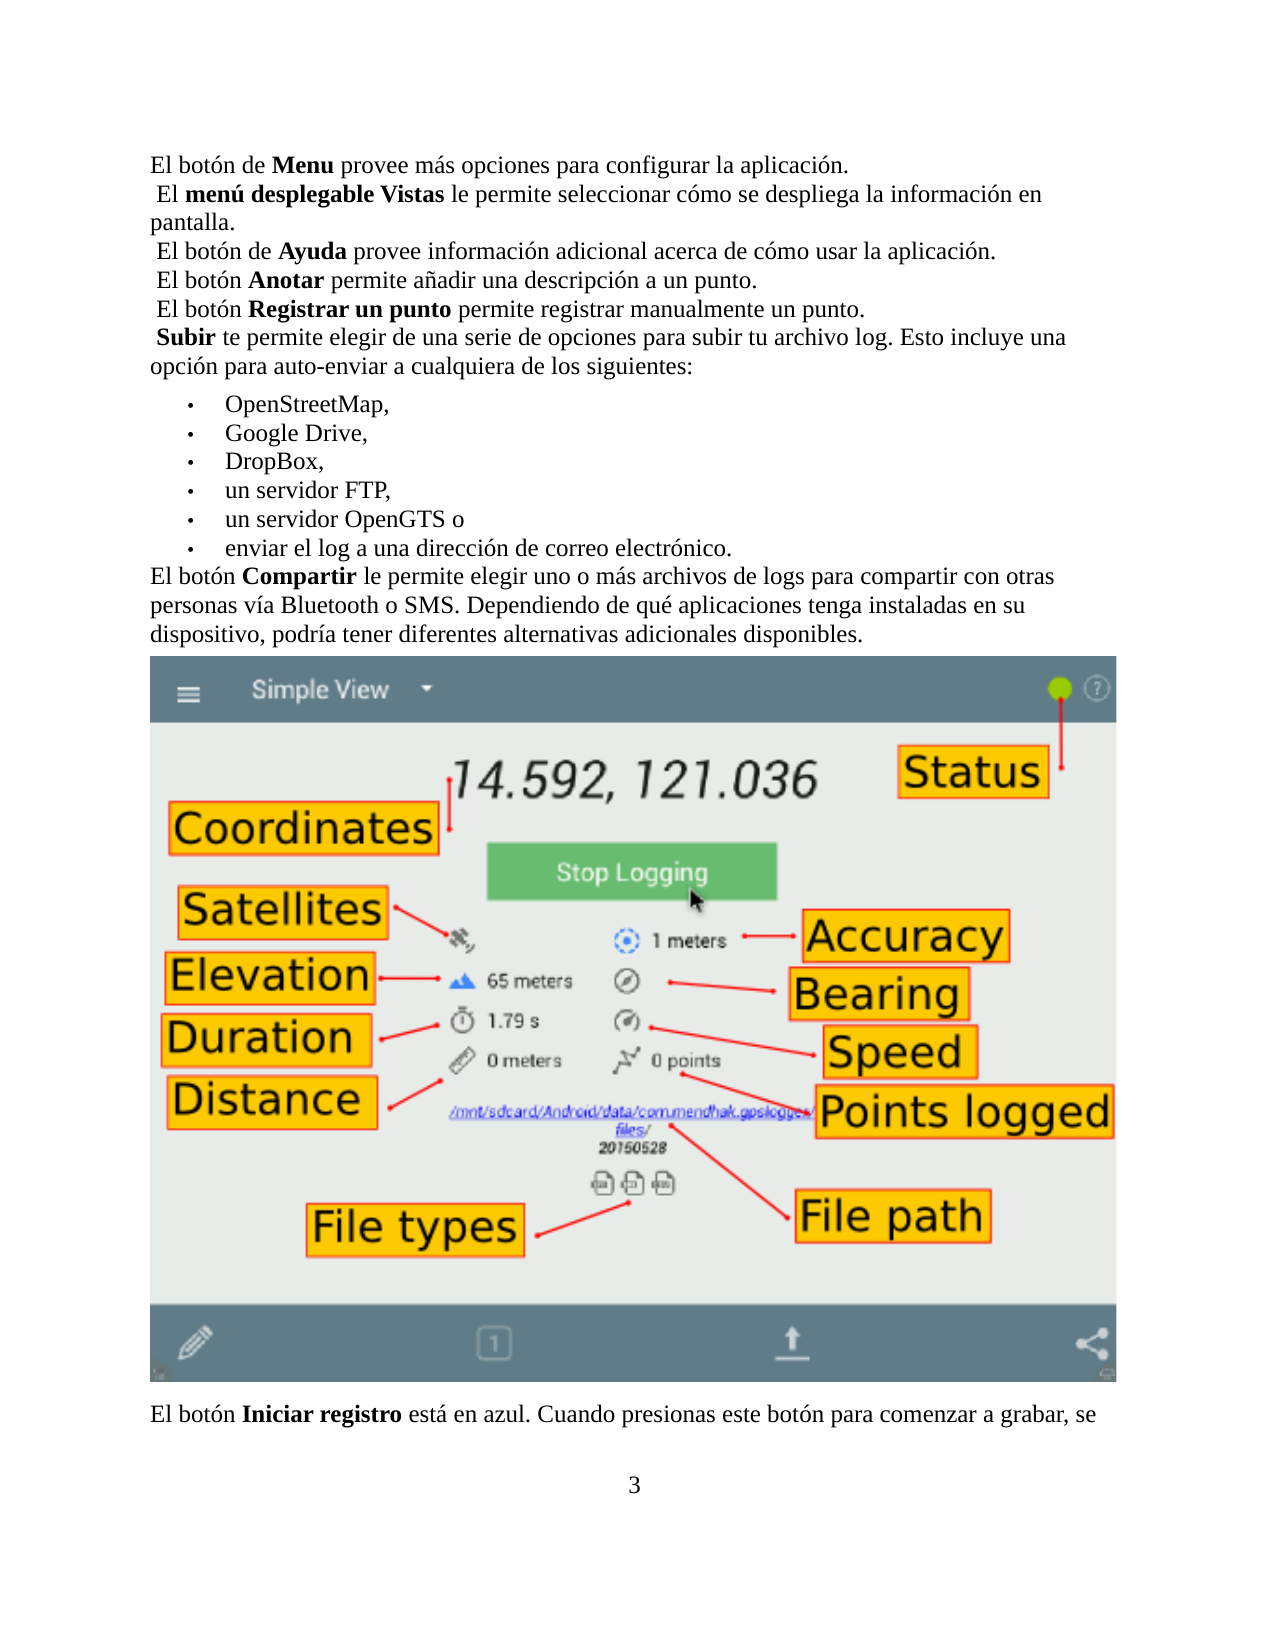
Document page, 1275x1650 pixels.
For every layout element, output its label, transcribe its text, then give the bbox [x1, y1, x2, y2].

text El botón Iniciar registro está en azul. Cuando presionas este botón para comenzar a grabar, se [150, 1399, 1125, 1428]
list DropBox, [187, 446, 1125, 475]
list un servidor OpenGTS o [187, 504, 1125, 533]
text El botón Compartir le permite elegir uno o más archivos de logs para compartir con otras personas vía Bluetooth o SMS. Dependiendo de qué aplicaciones tenga instaladas en su dispositivo, podría tener diferentes alternativas adicionales disponibles. [150, 561, 1125, 648]
text El botón de Menu provee más opciones para configurar la aplicación. El menú desplegable Vistas le permite seleccionar cómo se despliega la información en pantalla. El botón de Ayuda provee información adicional acerca de cómo usar la aplicación. El botón Anotar permite añadir una descripción a un punto. El botón Registrar un punto permite registrar manualmente un punto. Subir te permite elegir de una serie de opciones para subir tu archivo log. Esto incluye una opción para auto-enviar a cualquiera de los siguientes: [150, 150, 1125, 380]
picture [150, 656, 1117, 1382]
list Google Drive, [187, 418, 1125, 446]
list OpenStreetMap, [187, 389, 1125, 418]
list un servidor FTP, [187, 475, 1125, 504]
list enviar el log a una dirección de correo electrónico. [187, 533, 1125, 561]
